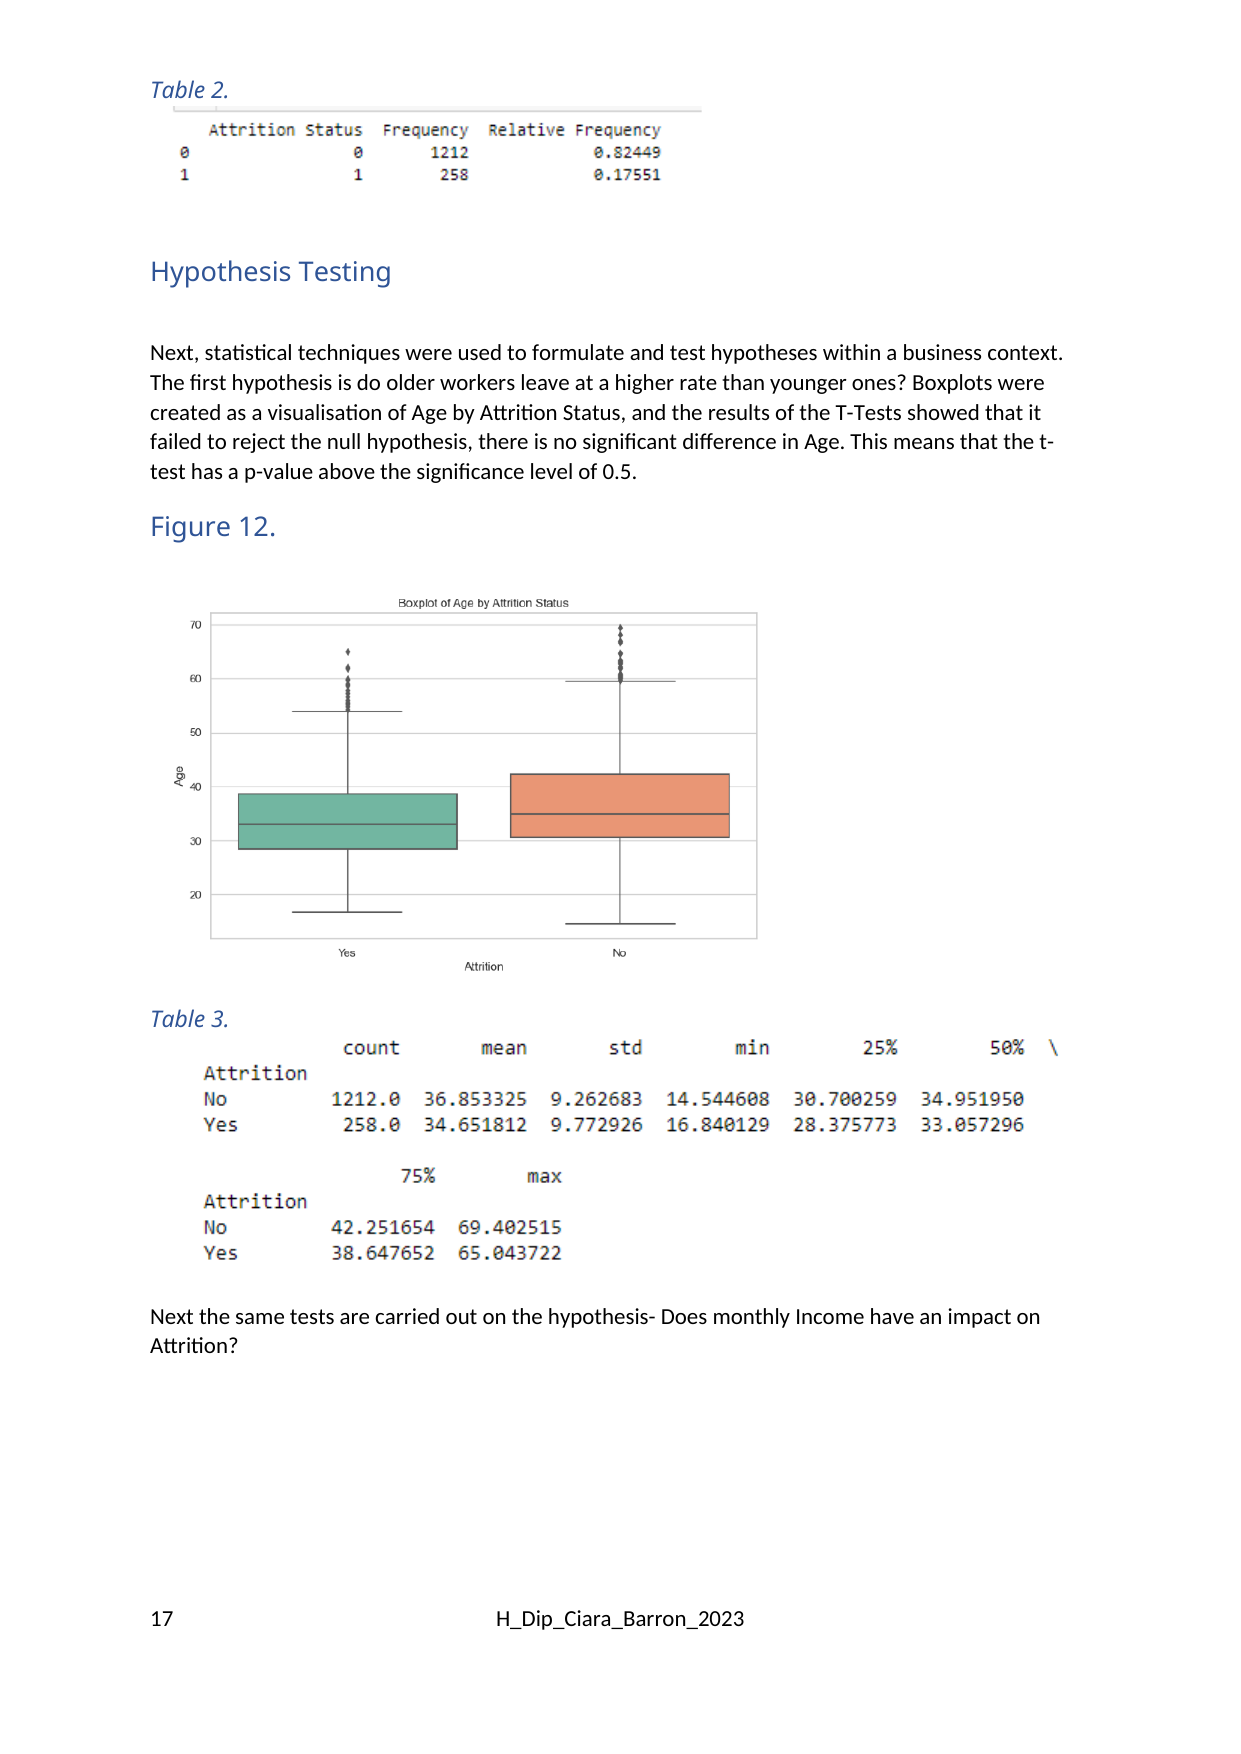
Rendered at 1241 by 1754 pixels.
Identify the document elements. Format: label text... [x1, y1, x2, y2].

subtitle Table 2. [150, 74, 1090, 105]
text Next the same tests are carried out on the hypothesis- Does monthly Income have an impact on Attrition? [150, 1302, 1090, 1359]
subtitle Hypothesis Testing [150, 253, 1090, 290]
text Next, statistical techniques were used to formulate and test hypotheses within a business context. The first hypothesis is do older workers leave at a higher rate than younger ones? Boxplots were created as a visualisation of Age by Attrition Status, and the results of the T-Tests showed that it failed to reject the null hypothesis, there is no significant difference in Age. This means that the t-test has a p-value above the significance level of 0.5. [150, 338, 1090, 485]
subtitle Table 3. [150, 1003, 1090, 1034]
subtitle Figure 12. [150, 507, 1090, 544]
